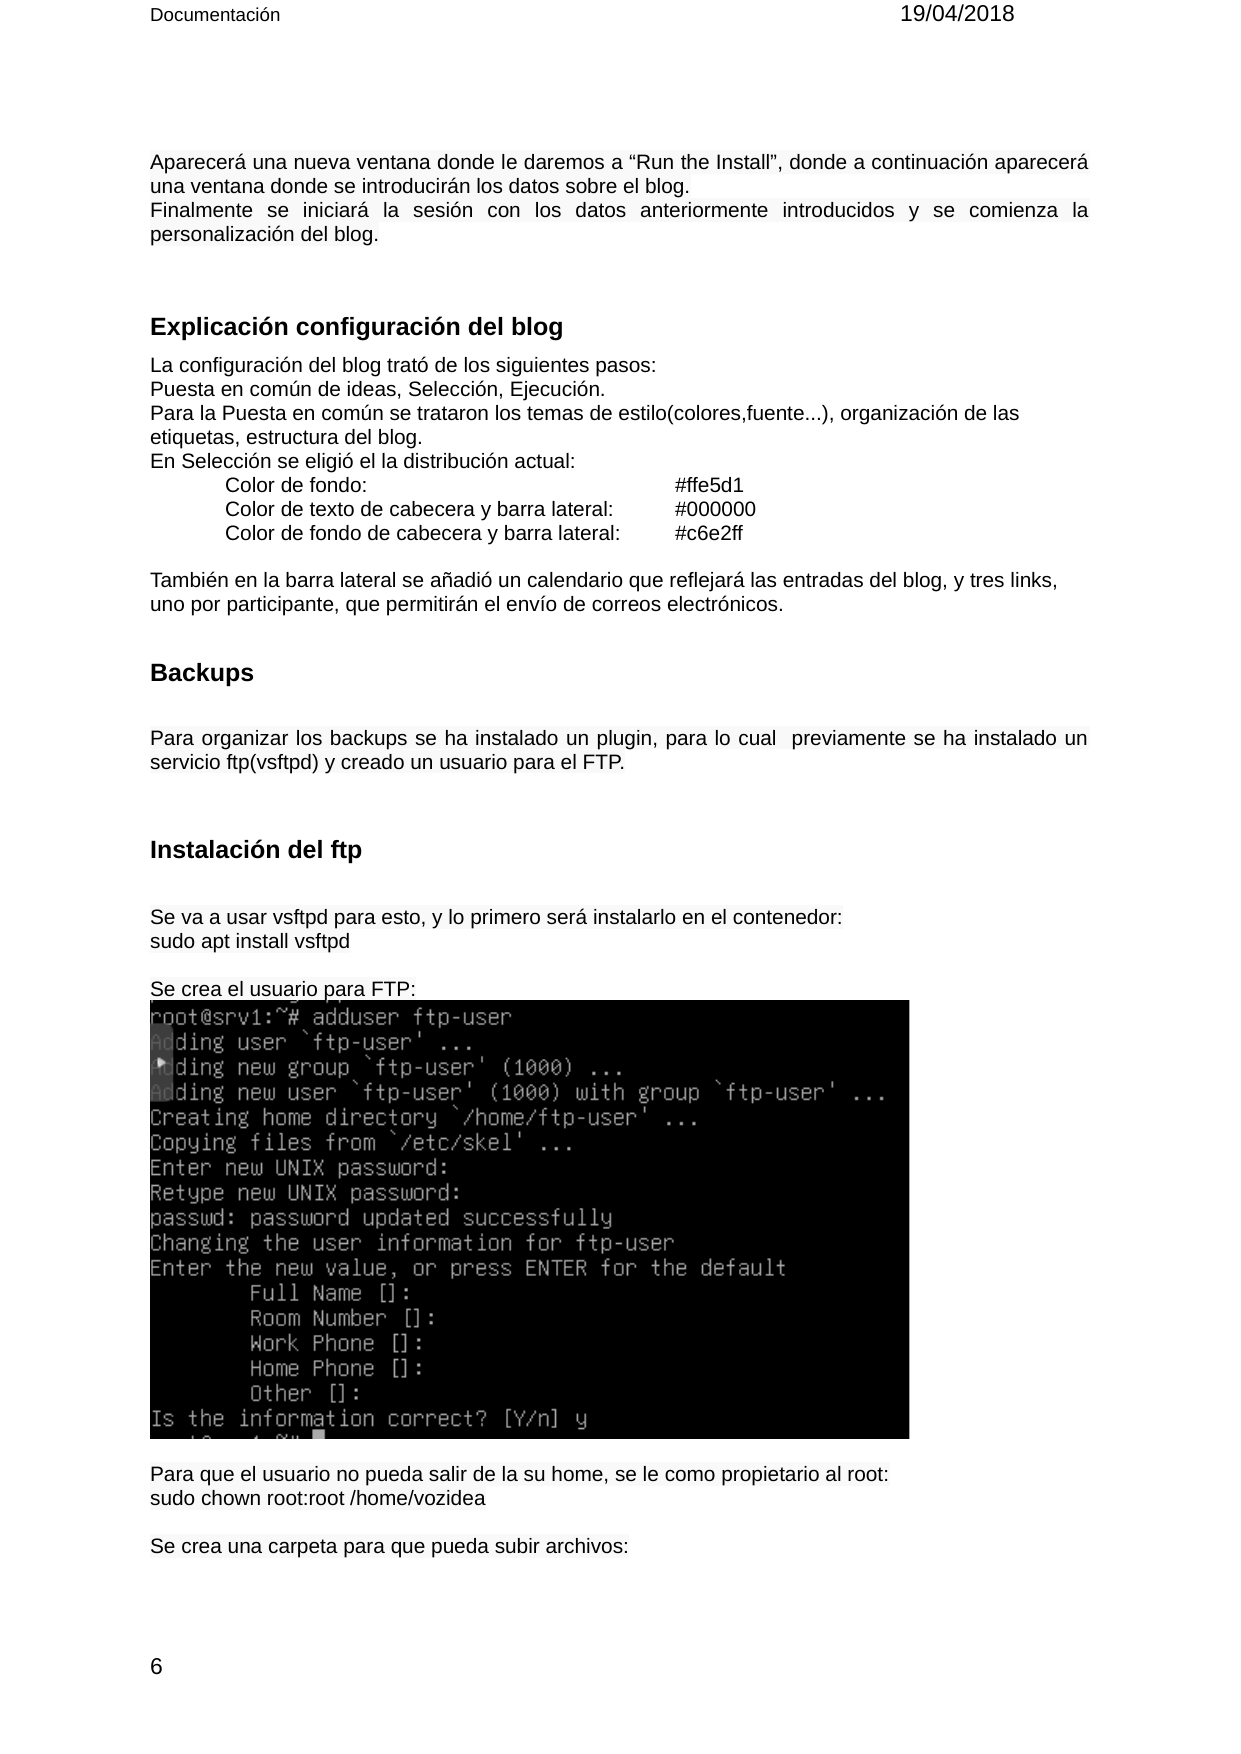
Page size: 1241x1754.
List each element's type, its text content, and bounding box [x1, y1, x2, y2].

text sudo chown root:root /home/vozidea [150, 1486, 1090, 1510]
text Para la Puesta en común se trataron los temas de estilo(colores,fuente...), organización de las etiquetas, estructura del blog. [150, 401, 1090, 448]
text Aparecerá una nueva ventana donde le daremos a “Run the Install”, donde a continuación aparecerá una ventana donde se introducirán los datos sobre el blog. [150, 150, 1090, 198]
text Color de texto de cabecera y barra lateral: #000000 [150, 496, 1090, 520]
text Para que el usuario no pueda salir de la su home, se le como propietario al root: [150, 1462, 1090, 1486]
subtitle Instalación del ftp [150, 835, 1090, 864]
text Color de fondo de cabecera y barra lateral: #c6e2ff [150, 520, 1090, 544]
picture [150, 1000, 910, 1439]
text Se crea una carpeta para que pueda subir archivos: [150, 1534, 1090, 1558]
text Color de fondo: #ffe5d1 [150, 472, 1090, 496]
subtitle Explicación configuración del blog [150, 311, 1090, 340]
text Finalmente se iniciará la sesión con los datos anteriormente introducidos y se comienza la personalización del blog. [150, 198, 1090, 246]
text Puesta en común de ideas, Selección, Ejecución. [150, 377, 1090, 401]
text También en la barra lateral se añadió un calendario que reflejará las entradas del blog, y tres links, uno por participante, que permitirán el envío de correos electrónicos. [150, 568, 1090, 616]
text sudo apt install vsftpd [150, 929, 1090, 953]
subtitle Backups [150, 658, 1090, 687]
text En Selección se eligió el la distribución actual: [150, 448, 1090, 472]
text Para organizar los backups se ha instalado un plugin, para lo cual previamente se ha instalado un servicio ftp(vsftpd) y creado un usuario para el FTP. [150, 726, 1090, 773]
text La configuración del blog trató de los siguientes pasos: [150, 353, 1090, 377]
text Se crea el usuario para FTP: [150, 977, 1090, 1001]
text Se va a usar vsftpd para esto, y lo primero será instalarlo en el contenedor: [150, 905, 1090, 929]
